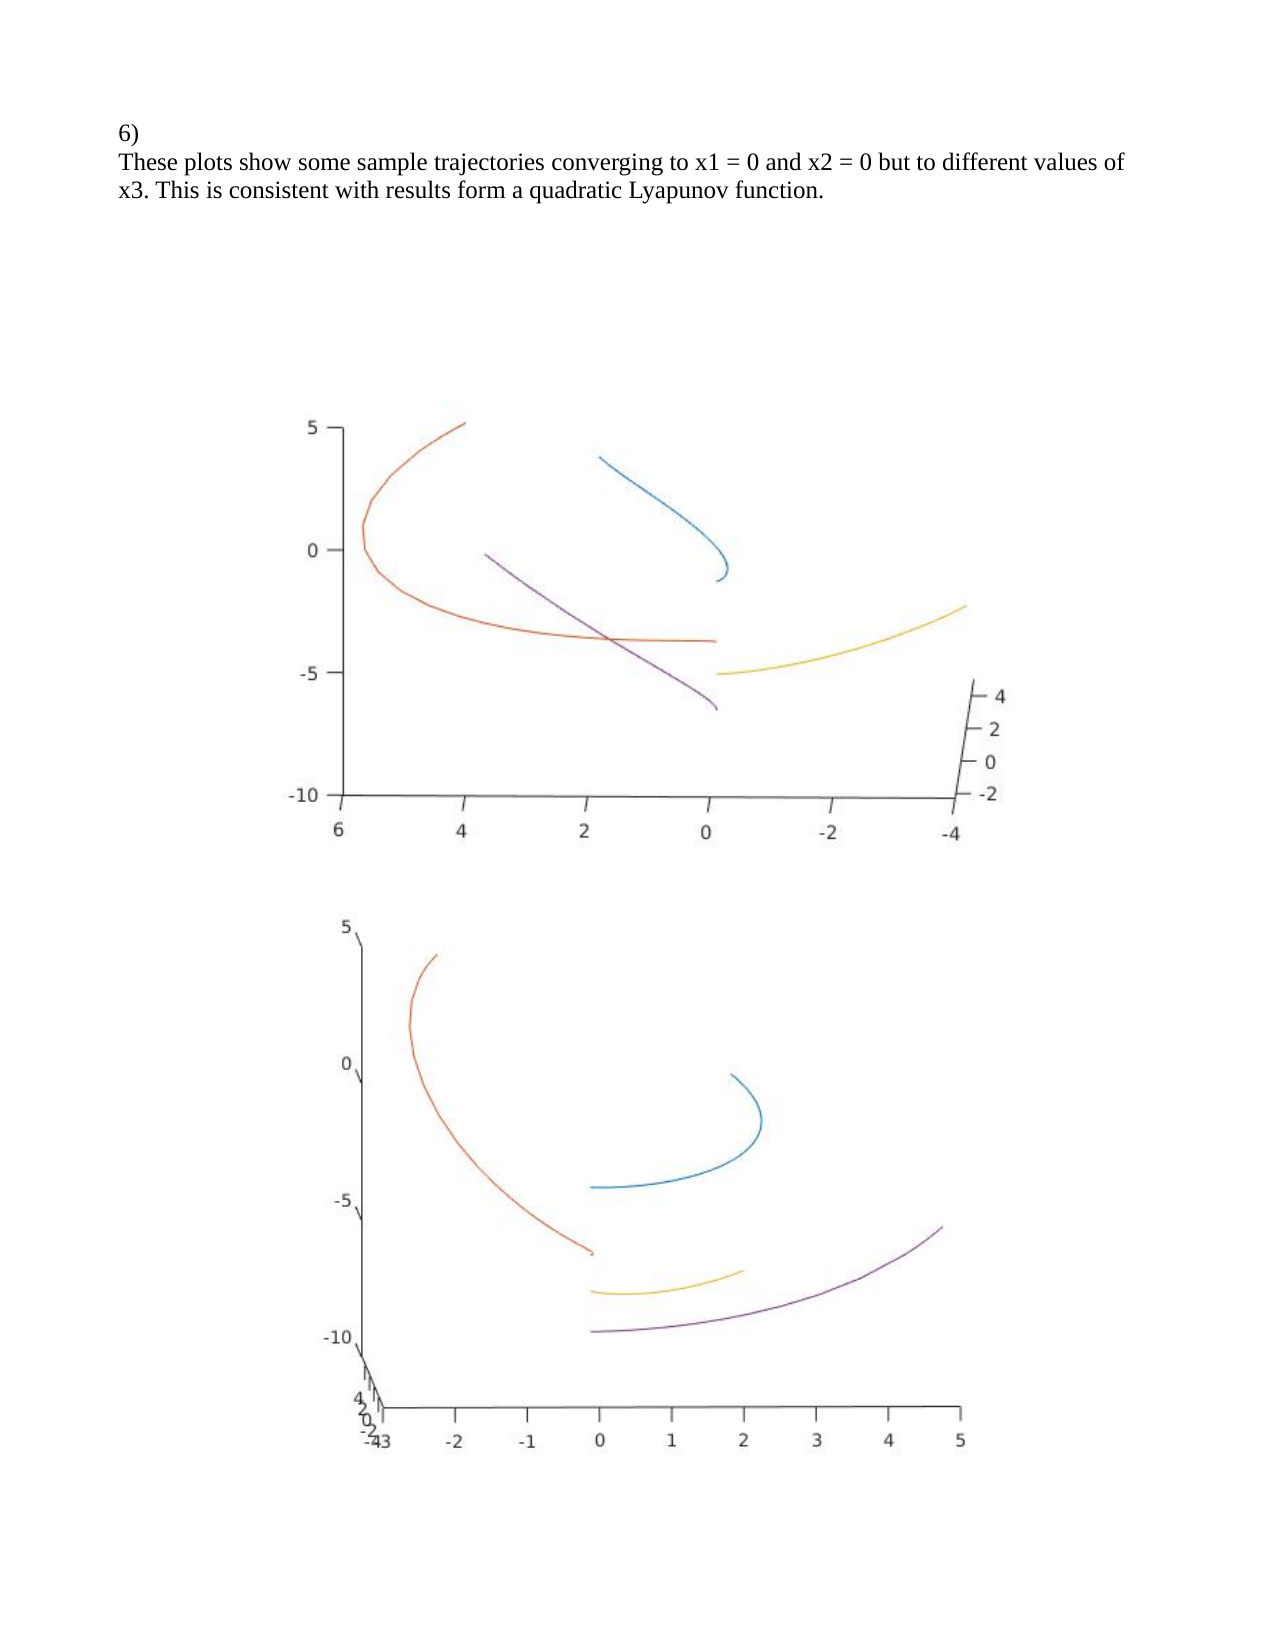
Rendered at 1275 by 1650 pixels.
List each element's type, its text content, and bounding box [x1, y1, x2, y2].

picture [237, 264, 1052, 865]
text These plots show some sample trajectories converging to x1 = 0 and x2 = 0 but to different values of x3. This is consistent with results form a quadratic Lyapunov function. [118, 147, 1157, 204]
picture [261, 902, 1033, 1471]
text 6) [118, 118, 1157, 147]
